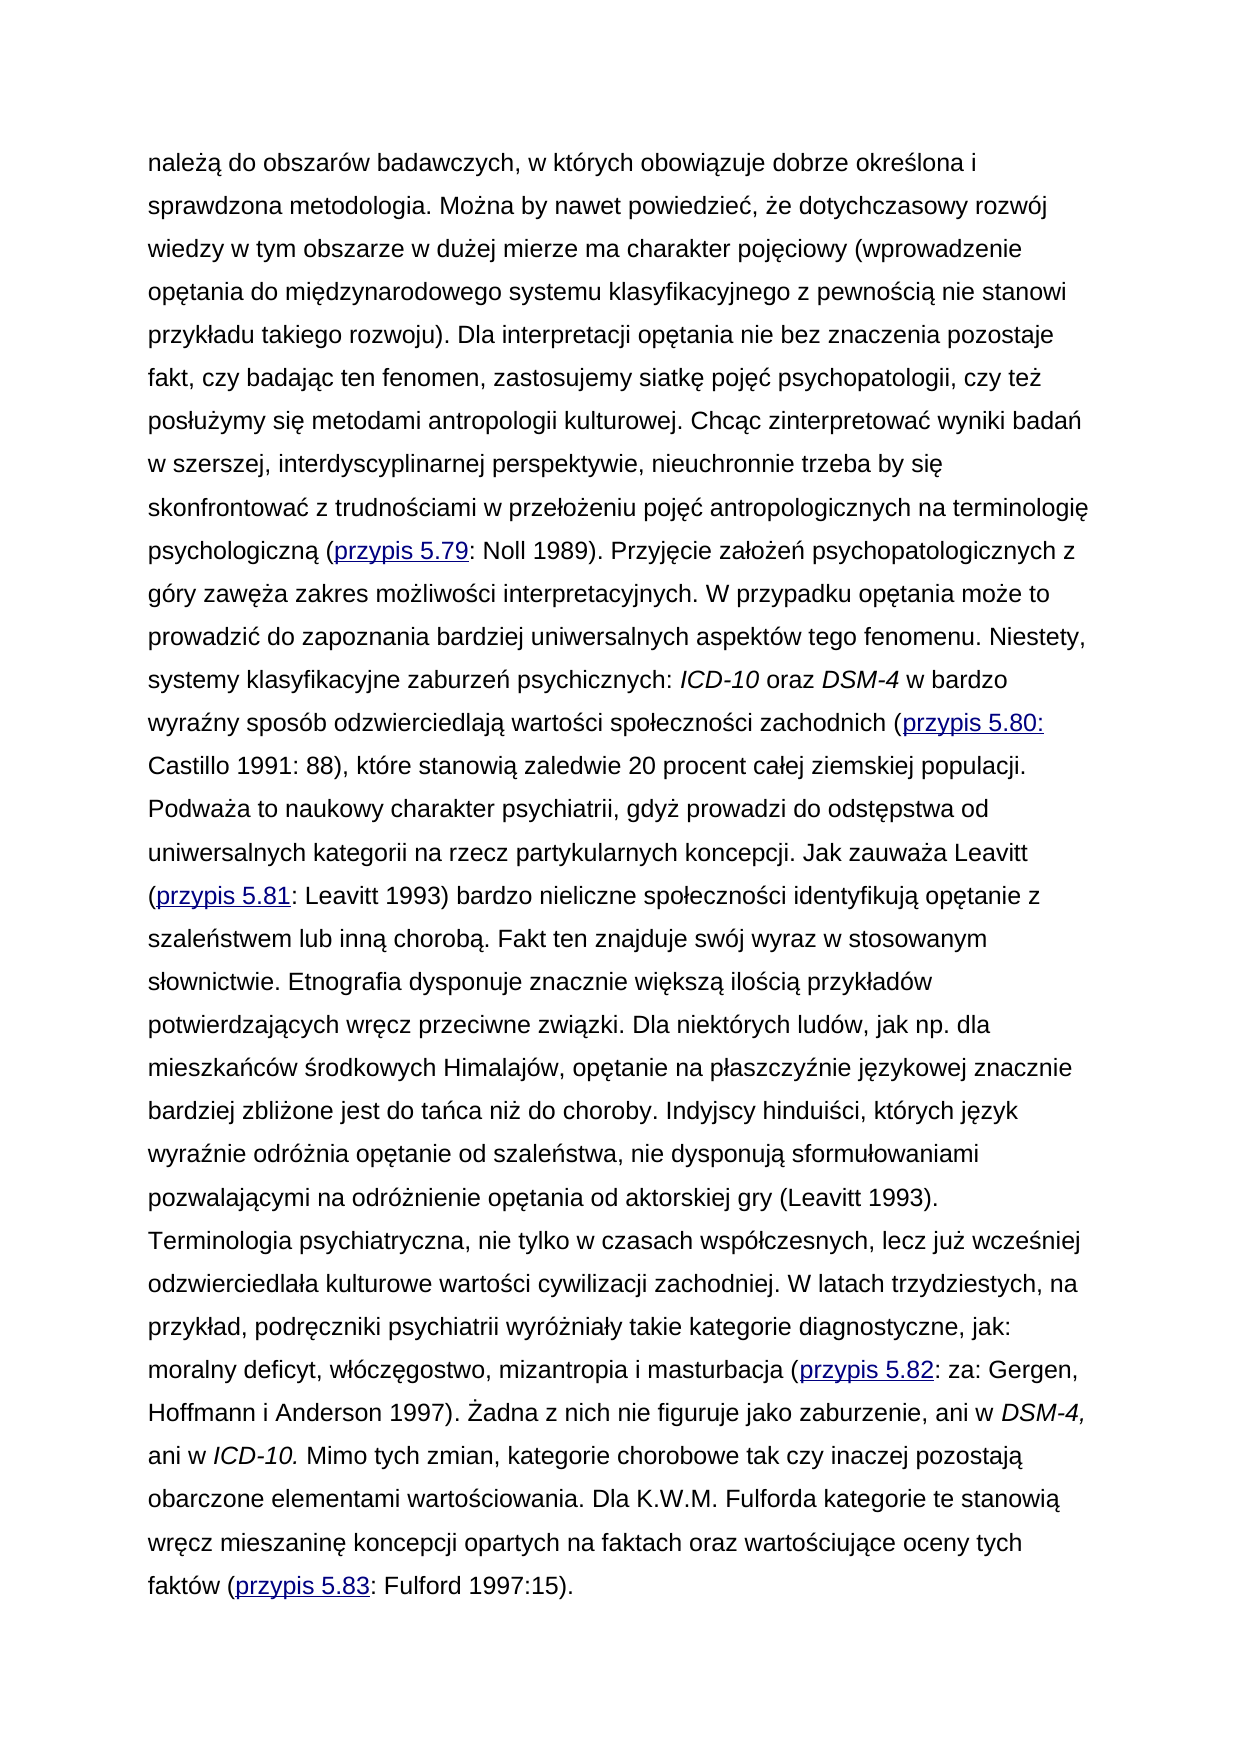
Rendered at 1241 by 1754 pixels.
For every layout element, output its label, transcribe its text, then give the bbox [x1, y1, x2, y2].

text należą do obszarów badawczych, w których obowiązuje dobrze określona i sprawdzona metodologia. Można by nawet powiedzieć, że dotychczasowy rozwój wiedzy w tym obszarze w dużej mierze ma charakter pojęciowy (wprowadzenie opętania do międzynarodowego systemu klasyfikacyjnego z pewnością nie stanowi przykładu takiego rozwoju). Dla interpretacji opętania nie bez znaczenia pozostaje fakt, czy badając ten fenomen, zastosujemy siatkę pojęć psychopatologii, czy też posłużymy się metodami antropologii kulturowej. Chcąc zinterpretować wyniki badań w szerszej, interdyscyplinarnej perspektywie, nieuchronnie trzeba by się skonfrontować z trudnościami w przełożeniu pojęć antropologicznych na terminologię psychologiczną (przypis 5.79: Noll 1989). Przyjęcie założeń psychopatologicznych z góry zawęża zakres możliwości interpretacyjnych. W przypadku opętania może to prowadzić do zapoznania bardziej uniwersalnych aspektów tego fenomenu. Niestety, systemy klasyfikacyjne zaburzeń psychicznych: ICD-10 oraz DSM-4 w bardzo wyraźny sposób odzwierciedlają wartości społeczności zachodnich (przypis 5.80: Castillo 1991: 88), które stanowią zaledwie 20 procent całej ziemskiej populacji. Podważa to naukowy charakter psychiatrii, gdyż prowadzi do odstępstwa od uniwersalnych kategorii na rzecz partykularnych koncepcji. Jak zauważa Leavitt (przypis 5.81: Leavitt 1993) bardzo nieliczne społeczności identyfikują opętanie z szaleństwem lub inną chorobą. Fakt ten znajduje swój wyraz w stosowanym słownictwie. Etnografia dysponuje znacznie większą ilością przykładów potwierdzających wręcz przeciwne związki. Dla niektórych ludów, jak np. dla mieszkańców środkowych Himalajów, opętanie na płaszczyźnie językowej znacznie bardziej zbliżone jest do tańca niż do choroby. Indyjscy hinduiści, których język wyraźnie odróżnia opętanie od szaleństwa, nie dysponują sformułowaniami pozwalającymi na odróżnienie opętania od aktorskiej gry (Leavitt 1993). [148, 148, 1093, 1211]
text Terminologia psychiatryczna, nie tylko w czasach współczesnych, lecz już wcześniej odzwierciedlała kulturowe wartości cywilizacji zachodniej. W latach trzydziestych, na przykład, podręczniki psychiatrii wyróżniały takie kategorie diagnostyczne, jak: moralny deficyt, włóczęgostwo, mizantropia i masturbacja (przypis 5.82: za: Gergen, Hoffmann i Anderson 1997). Żadna z nich nie figuruje jako zaburzenie, ani w DSM-4, ani w ICD-10. Mimo tych zmian, kategorie chorobowe tak czy inaczej pozostają obarczone elementami wartościowania. Dla K.W.M. Fulforda kategorie te stanowią wręcz mieszaninę koncepcji opartych na faktach oraz wartościujące oceny tych faktów (przypis 5.83: Fulford 1997:15). [148, 1226, 1093, 1599]
